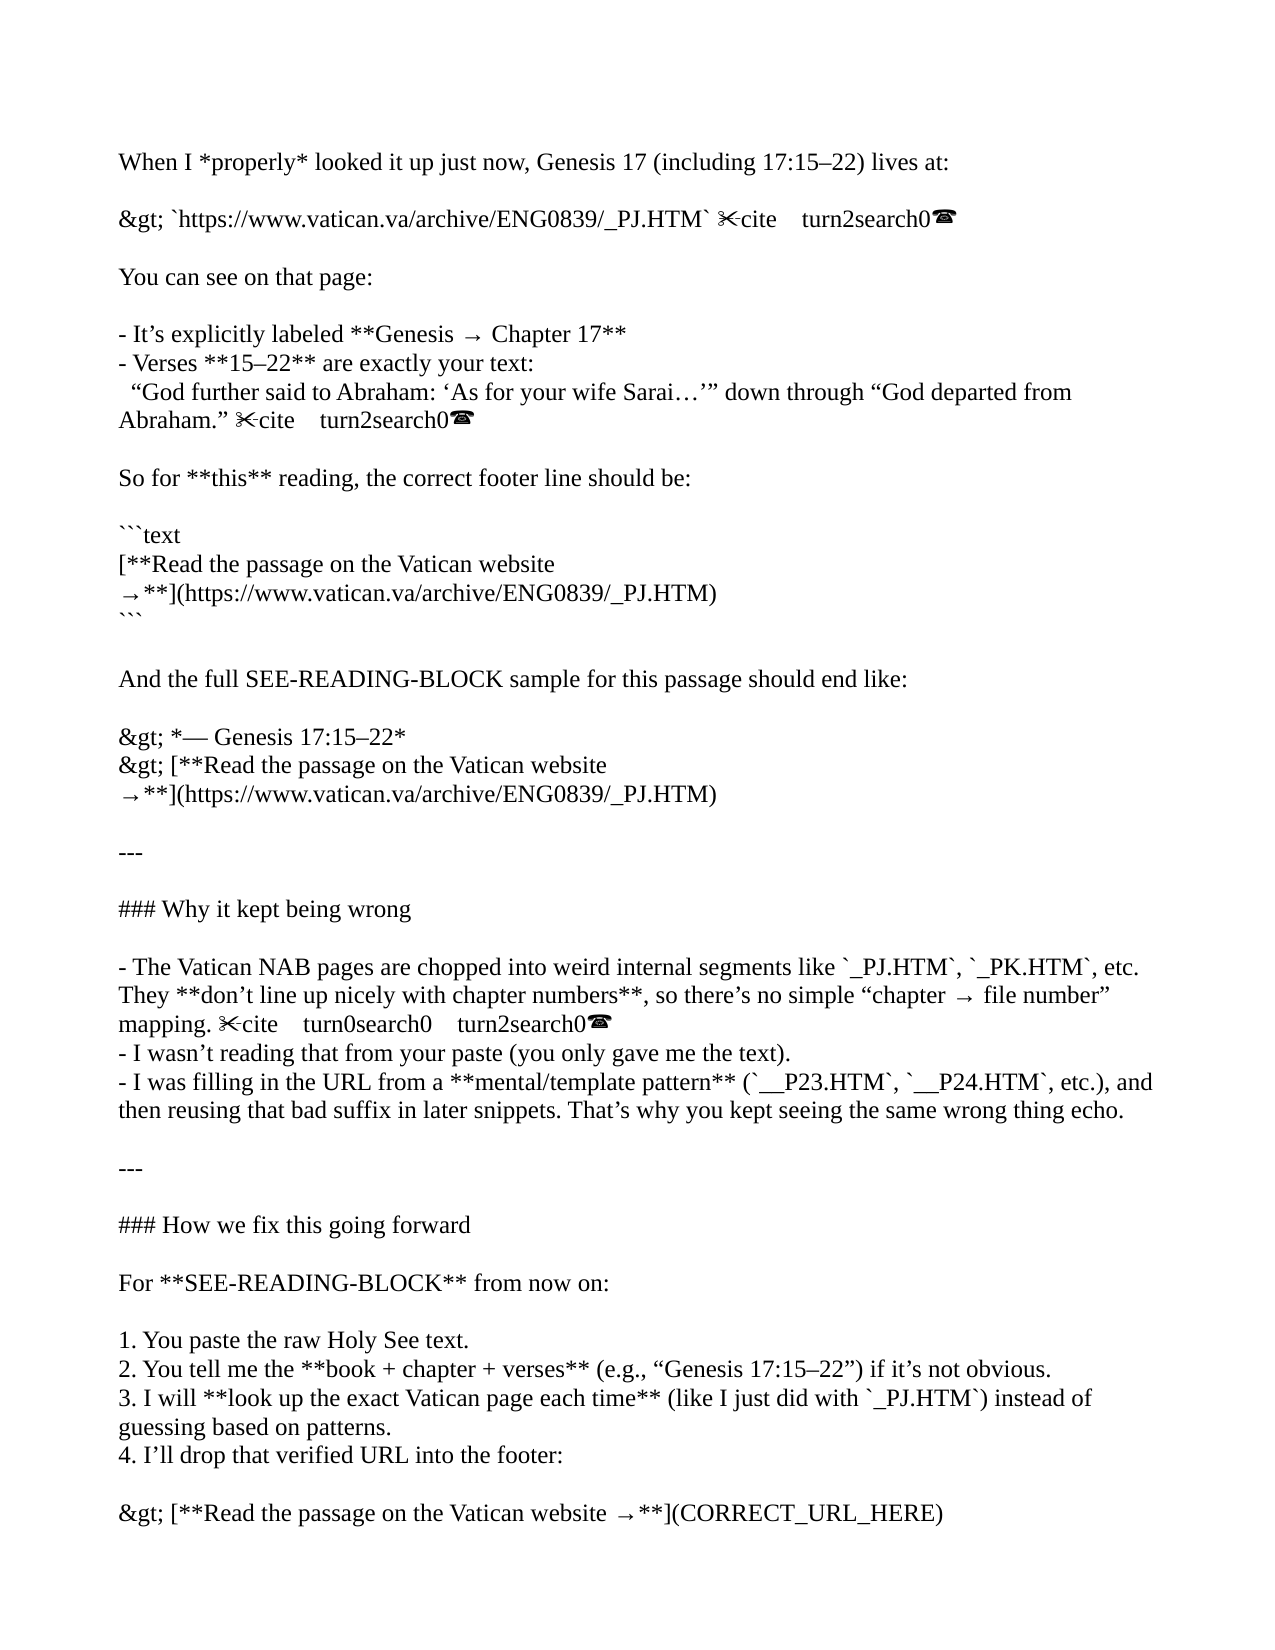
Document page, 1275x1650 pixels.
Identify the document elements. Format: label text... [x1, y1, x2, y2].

text - Verses **15–22** are exactly your text: [118, 348, 1157, 377]
text 4. I’ll drop that verified URL into the footer: [118, 1441, 1157, 1469]
text And the full SEE-READING-BLOCK sample for this passage should end like: [118, 664, 1157, 693]
text You can see on that page: [118, 262, 1157, 291]
text &gt; [**Read the passage on the Vatican website →**](https://www.vatican.va/archive/ENG0839/_PJ.HTM) [118, 751, 1157, 808]
text - I was filling in the URL from a **mental/template pattern** (`__P23.HTM`, `__P24.HTM`, etc.), and then reusing that bad suffix in later snippets. That’s why you kept seeing the same wrong thing echo. [118, 1067, 1157, 1124]
text [**Read the passage on the Vatican website →**](https://www.vatican.va/archive/ENG0839/_PJ.HTM) [118, 549, 1157, 607]
text ### How we fix this going forward [118, 1211, 1157, 1239]
text For **SEE-READING-BLOCK** from now on: [118, 1268, 1157, 1297]
text ``` [118, 607, 1157, 636]
text - I wasn’t reading that from your paste (you only gave me the text). [118, 1038, 1157, 1067]
text --- [118, 837, 1157, 866]
text &gt; *— Genesis 17:15–22* [118, 722, 1157, 751]
text ### Why it kept being wrong [118, 894, 1157, 923]
text - The Vatican NAB pages are chopped into weird internal segments like `_PJ.HTM`, `_PK.HTM`, etc. They **don’t line up nicely with chapter numbers**, so there’s no simple “chapter → file number” mapping. citeturn0search0turn2search0 [118, 952, 1157, 1038]
text 2. You tell me the **book + chapter + verses** (e.g., “Genesis 17:15–22”) if it’s not obvious. [118, 1354, 1157, 1383]
text ```text [118, 521, 1157, 549]
text &gt; [**Read the passage on the Vatican website →**](CORRECT_URL_HERE) [118, 1498, 1157, 1527]
text - It’s explicitly labeled **Genesis → Chapter 17** [118, 319, 1157, 348]
text When I *properly* looked it up just now, Genesis 17 (including 17:15–22) lives at: [118, 147, 1157, 176]
text 1. You paste the raw Holy See text. [118, 1326, 1157, 1354]
text “God further said to Abraham: ‘As for your wife Sarai…’” down through “God departed from Abraham.” citeturn2search0 [118, 377, 1157, 434]
text 3. I will **look up the exact Vatican page each time** (like I just did with `_PJ.HTM`) instead of guessing based on patterns. [118, 1383, 1157, 1441]
text &gt; `https://www.vatican.va/archive/ENG0839/_PJ.HTM` citeturn2search0 [118, 204, 1157, 233]
text --- [118, 1153, 1157, 1182]
text So for **this** reading, the correct footer line should be: [118, 463, 1157, 492]
